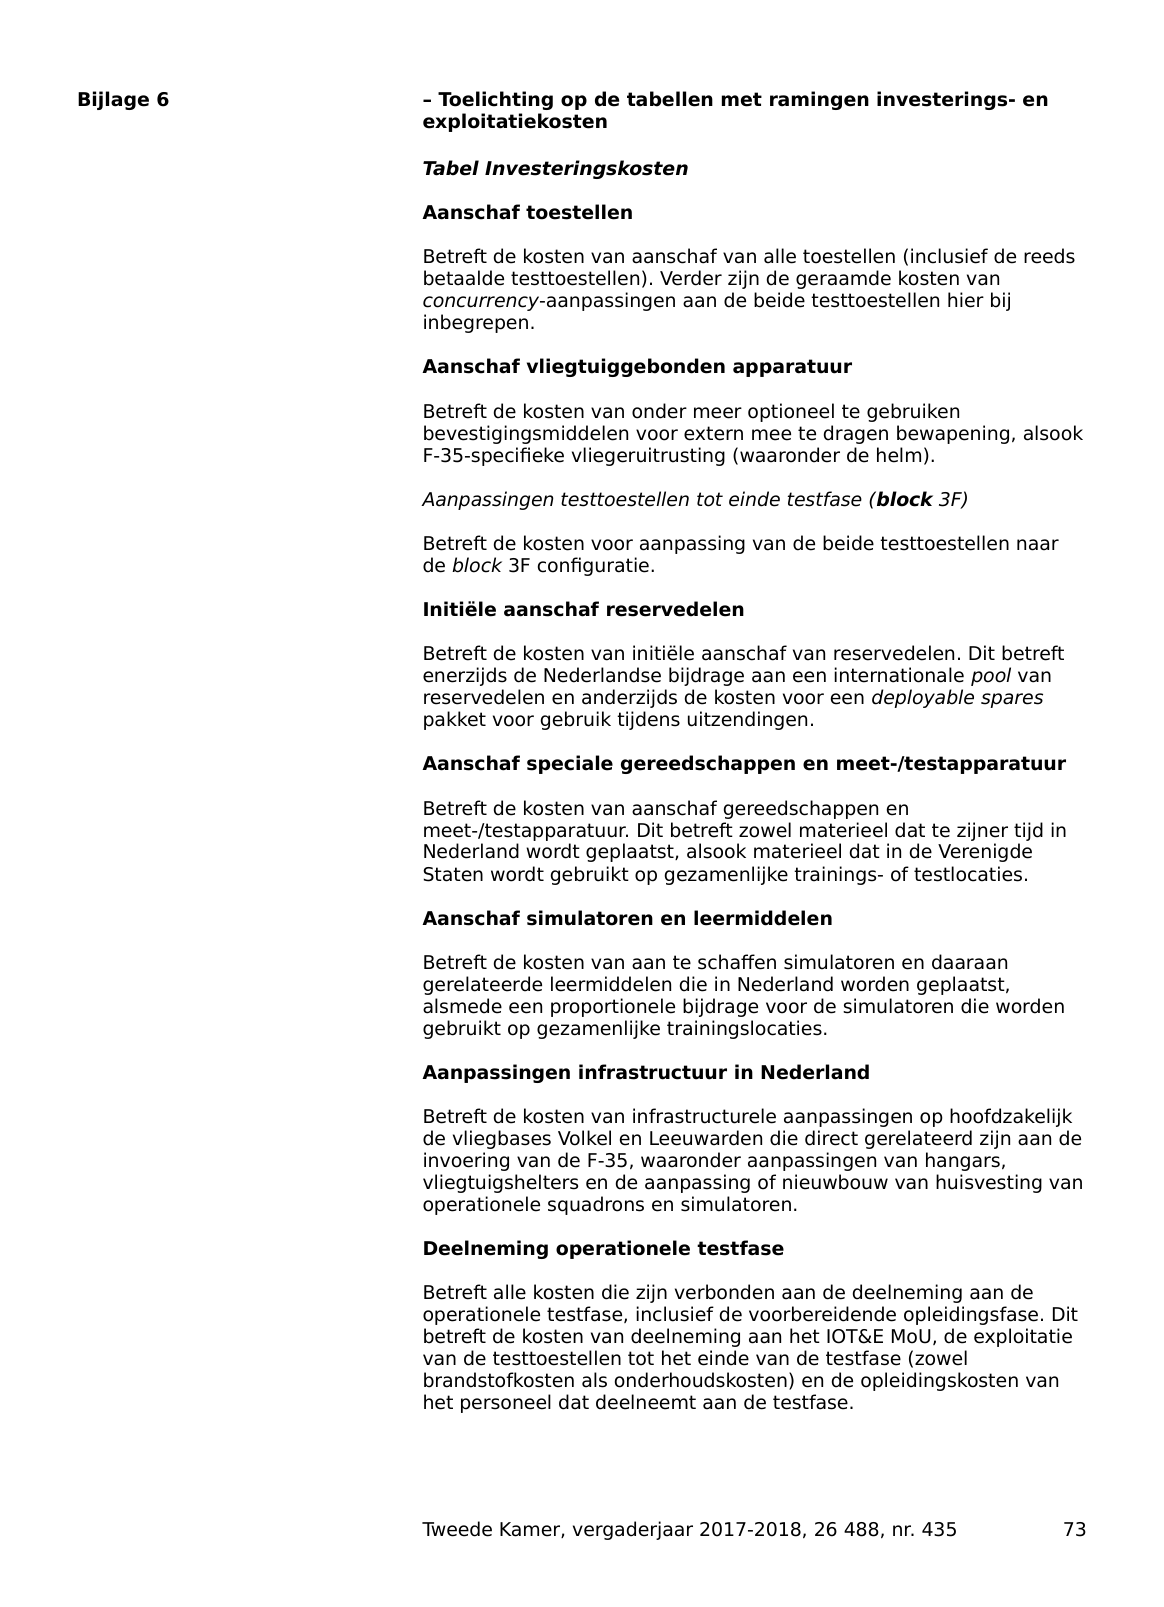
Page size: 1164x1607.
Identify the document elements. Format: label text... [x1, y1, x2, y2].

subtitle Deelneming operationele testfase [422, 1238, 1087, 1260]
text Betreft de kosten van aanschaf van alle toestellen (inclusief de reeds betaalde testtoestellen). Verder zijn de geraamde kosten van concurrency-aanpassingen aan de beide testtoestellen hier bij inbegrepen. [422, 246, 1087, 334]
subtitle Aanpassingen infrastructuur in Nederland [422, 1062, 1087, 1084]
text Betreft de kosten van onder meer optioneel te gebruiken bevestigingsmiddelen voor extern mee te dragen bewapening, alsook F-35-specifieke vliegeruitrusting (waaronder de helm). [422, 401, 1087, 467]
subtitle Bijlage 6 – Toelichting op de tabellen met ramingen investerings- en exploitatiekosten [77, 89, 1087, 133]
subtitle Aanschaf vliegtuiggebonden apparatuur [422, 356, 1087, 378]
subtitle Aanschaf toestellen [422, 202, 1087, 224]
text Betreft de kosten van aan te schaffen simulatoren en daaraan gerelateerde leermiddelen die in Nederland worden geplaatst, alsmede een proportionele bijdrage voor de simulatoren die worden gebruikt op gezamenlijke trainingslocaties. [422, 952, 1087, 1040]
text Betreft de kosten voor aanpassing van de beide testtoestellen naar de block 3F configuratie. [422, 533, 1087, 577]
subtitle Aanschaf simulatoren en leermiddelen [422, 908, 1087, 929]
subtitle Initiële aanschaf reservedelen [422, 599, 1087, 621]
text Betreft alle kosten die zijn verbonden aan de deelneming aan de operationele testfase, inclusief de voorbereidende opleidingsfase. Dit betreft de kosten van deelneming aan het IOT&E MoU, de exploitatie van de testtoestellen tot het einde van de testfase (zowel brandstofkosten als onderhoudskosten) en de opleidingskosten van het personeel dat deelneemt aan de testfase. [422, 1282, 1087, 1414]
text Betreft de kosten van infrastructurele aanpassingen op hoofdzakelijk de vliegbases Volkel en Leeuwarden die direct gerelateerd zijn aan de invoering van de F-35, waaronder aanpassingen van hangars, vliegtuigshelters en de aanpassing of nieuwbouw van huisvesting van operationele squadrons en simulatoren. [422, 1106, 1087, 1216]
subtitle Aanschaf speciale gereedschappen en meet-/testapparatuur [422, 753, 1087, 775]
subtitle Tabel Investeringskosten [422, 158, 1087, 180]
text Betreft de kosten van initiële aanschaf van reservedelen. Dit betreft enerzijds de Nederlandse bijdrage aan een internationale pool van reservedelen en anderzijds de kosten voor een deployable spares pakket voor gebruik tijdens uitzendingen. [422, 643, 1087, 731]
text Betreft de kosten van aanschaf gereedschappen en meet-/testapparatuur. Dit betreft zowel materieel dat te zijner tijd in Nederland wordt geplaatst, alsook materieel dat in de Verenigde Staten wordt gebruikt op gezamenlijke trainings- of testlocaties. [422, 797, 1087, 885]
subtitle Aanpassingen testtoestellen tot einde testfase (block 3F) [422, 489, 1087, 511]
